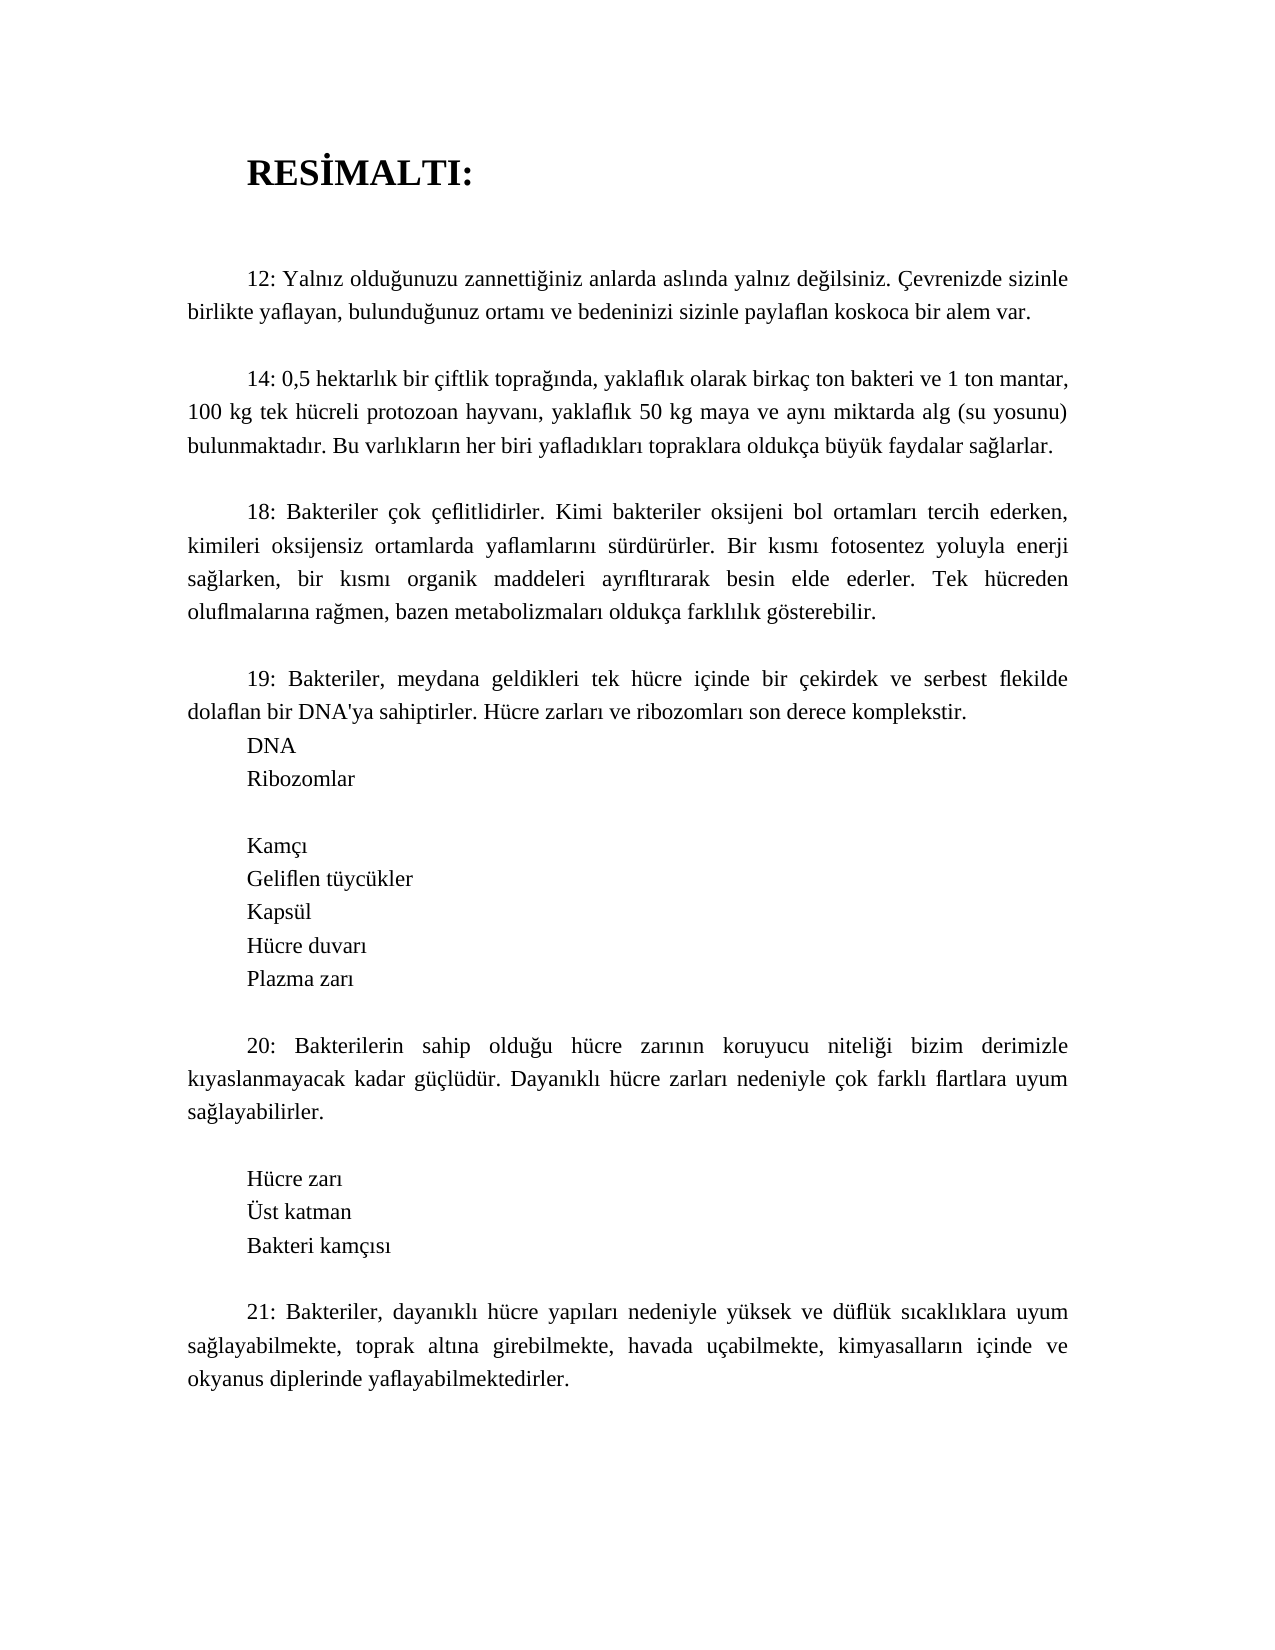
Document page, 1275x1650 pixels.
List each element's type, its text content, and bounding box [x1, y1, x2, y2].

text Ribozomlar [187, 760, 1070, 793]
text Plazma zarı [187, 960, 1070, 993]
text Geliﬂen tüycükler [187, 860, 1070, 893]
text 19: Bakteriler, meydana geldikleri tek hücre içinde bir çekirdek ve serbest ﬂekilde dolaﬂan bir DNA'ya sahiptirler. Hücre zarları ve ribozomları son derece komplekstir. [187, 660, 1070, 726]
text 18: Bakteriler çok çeﬂitlidirler. Kimi bakteriler oksijeni bol ortamları tercih ederken, kimileri oksijensiz ortamlarda yaﬂamlarını sürdürürler. Bir kısmı fotosentez yoluyla enerji sağlarken, bir kısmı organik maddeleri ayrıﬂtırarak besin elde ederler. Tek hücreden oluﬂmalarına rağmen, bazen metabolizmaları oldukça farklılık gösterebilir. [187, 493, 1070, 626]
text Bakteri kamçısı [187, 1226, 1070, 1260]
text Üst katman [187, 1193, 1070, 1226]
text 12: Yalnız olduğunuzu zannettiğiniz anlarda aslında yalnız değilsiniz. Çevrenizde sizinle birlikte yaﬂayan, bulunduğunuz ortamı ve bedeninizi sizinle paylaﬂan koskoca bir alem var. [187, 260, 1070, 326]
text Kamçı [187, 826, 1070, 860]
text Hücre zarı [187, 1160, 1070, 1193]
text 21: Bakteriler, dayanıklı hücre yapıları nedeniyle yüksek ve düﬂük sıcaklıklara uyum sağlayabilmekte, toprak altına girebilmekte, havada uçabilmekte, kimyasalların içinde ve okyanus diplerinde yaﬂayabilmektedirler. [187, 1293, 1070, 1393]
text Hücre duvarı [187, 926, 1070, 960]
text RESİMALTI: [187, 150, 1070, 193]
text 14: 0,5 hektarlık bir çiftlik toprağında, yaklaﬂık olarak birkaç ton bakteri ve 1 ton mantar, 100 kg tek hücreli protozoan hayvanı, yaklaﬂık 50 kg maya ve aynı miktarda alg (su yosunu) bulunmaktadır. Bu varlıkların her biri yaﬂadıkları topraklara oldukça büyük faydalar sağlarlar. [187, 360, 1070, 460]
text Kapsül [187, 893, 1070, 926]
text 20: Bakterilerin sahip olduğu hücre zarının koruyucu niteliği bizim derimizle kıyaslanmayacak kadar güçlüdür. Dayanıklı hücre zarları nedeniyle çok farklı ﬂartlara uyum sağlayabilirler. [187, 1026, 1070, 1126]
text DNA [187, 726, 1070, 760]
